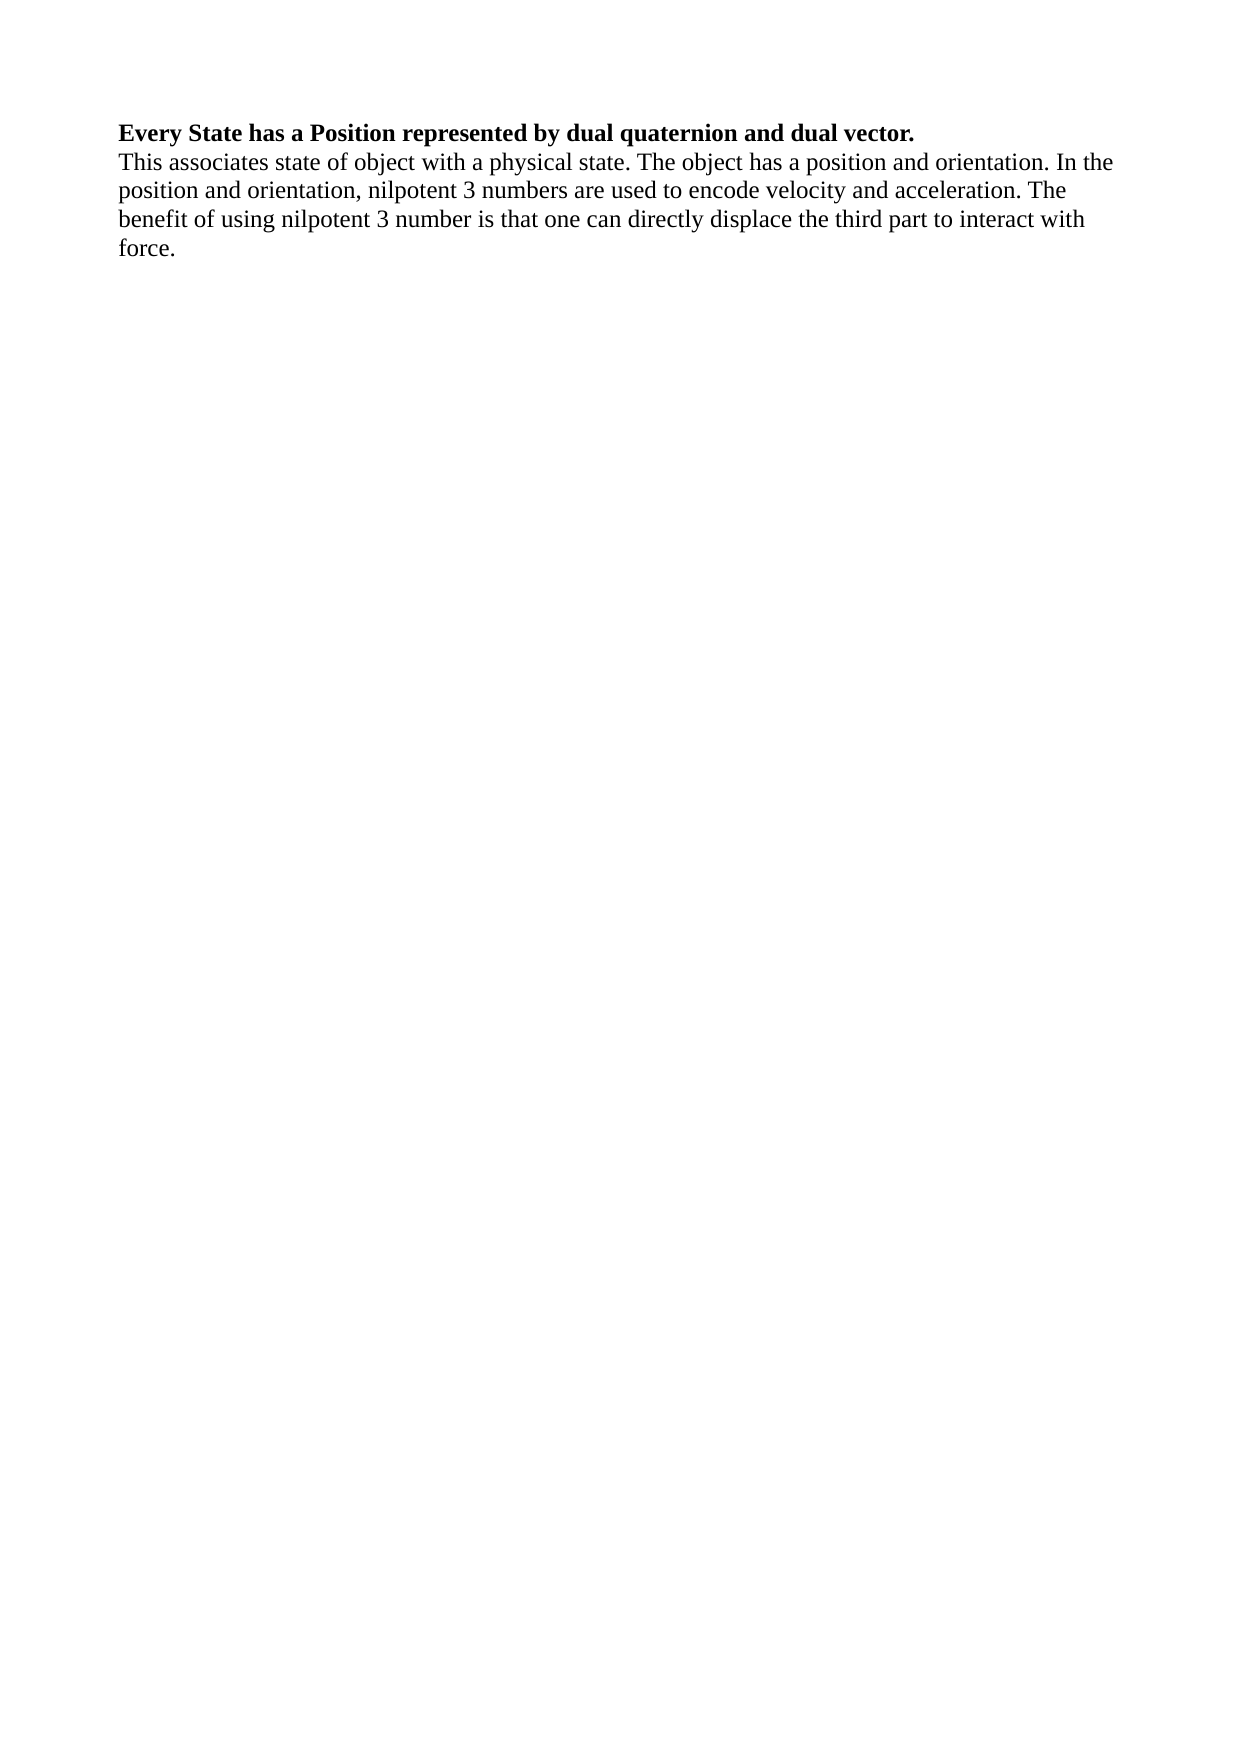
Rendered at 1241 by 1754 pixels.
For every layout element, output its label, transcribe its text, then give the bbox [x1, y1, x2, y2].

text This associates state of object with a physical state. The object has a position and orientation. In the position and orientation, nilpotent 3 numbers are used to encode velocity and acceleration. The benefit of using nilpotent 3 number is that one can directly displace the third part to interact with force. [118, 147, 1122, 262]
text Every State has a Position represented by dual quaternion and dual vector. [118, 118, 1122, 147]
